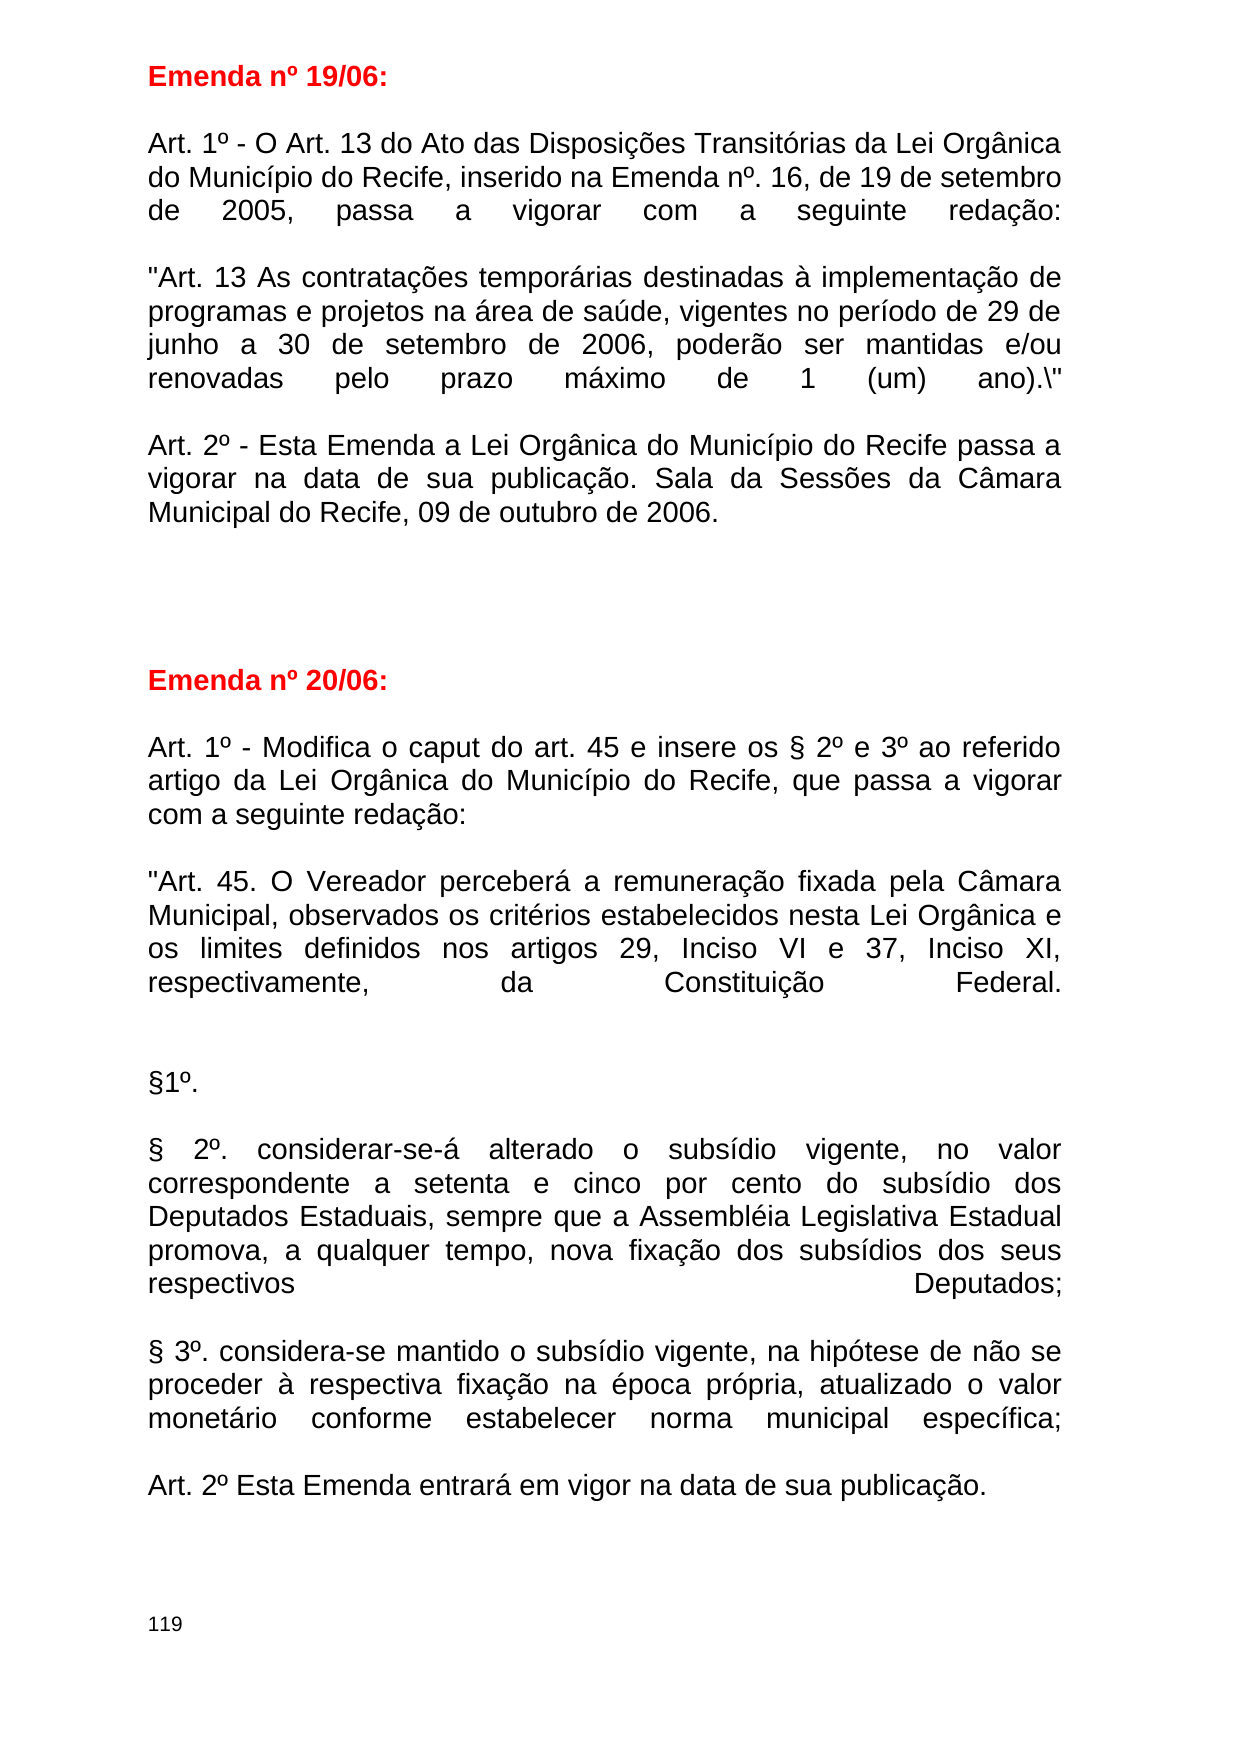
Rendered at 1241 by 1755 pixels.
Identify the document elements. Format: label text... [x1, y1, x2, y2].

text Art. 1º - O Art. 13 do Ato das Disposições Transitórias da Lei Orgânica do Município do Recife, inserido na Emenda nº. 16, de 19 de setembro de 2005, passa a vigorar com a seguinte redação: [148, 126, 1063, 260]
text Emenda nº 20/06: [148, 663, 1063, 696]
text "Art. 45. O Vereador perceberá a remuneração fixada pela Câmara Municipal, observados os critérios estabelecidos nesta Lei Orgânica e os limites definidos nos artigos 29, Inciso VI e 37, Inciso XI, respectivamente, da Constituição Federal. [148, 831, 1063, 1032]
text Emenda nº 19/06: [148, 59, 1063, 93]
text "Art. 13 As contratações temporárias destinadas à implementação de programas e projetos na área de saúde, vigentes no período de 29 de junho a 30 de setembro de 2006, poderão ser mantidas e/ou renovadas pelo prazo máximo de 1 (um) ano).\" Art. 2º - Esta Emenda a Lei Orgânica do Município do Recife passa a vigorar na data de sua publicação. Sala da Sessões da Câmara Municipal do Recife, 09 de outubro de 2006. [148, 260, 1063, 529]
text §1º. § 2º. considerar-se-á alterado o subsídio vigente, no valor correspondente a setenta e cinco por cento do subsídio dos Deputados Estaduais, sempre que a Assembléia Legislativa Estadual promova, a qualquer tempo, nova fixação dos subsídios dos seus respectivos Deputados; § 3º. considera-se mantido o subsídio vigente, na hipótese de não se proceder à respectiva fixação na época própria, atualizado o valor monetário conforme estabelecer norma municipal específica; Art. 2º Esta Emenda entrará em vigor na data de sua publicação. [148, 1032, 1063, 1501]
text Art. 1º - Modifica o caput do art. 45 e insere os § 2º e 3º ao referido artigo da Lei Orgânica do Município do Recife, que passa a vigorar com a seguinte redação: [148, 730, 1063, 831]
